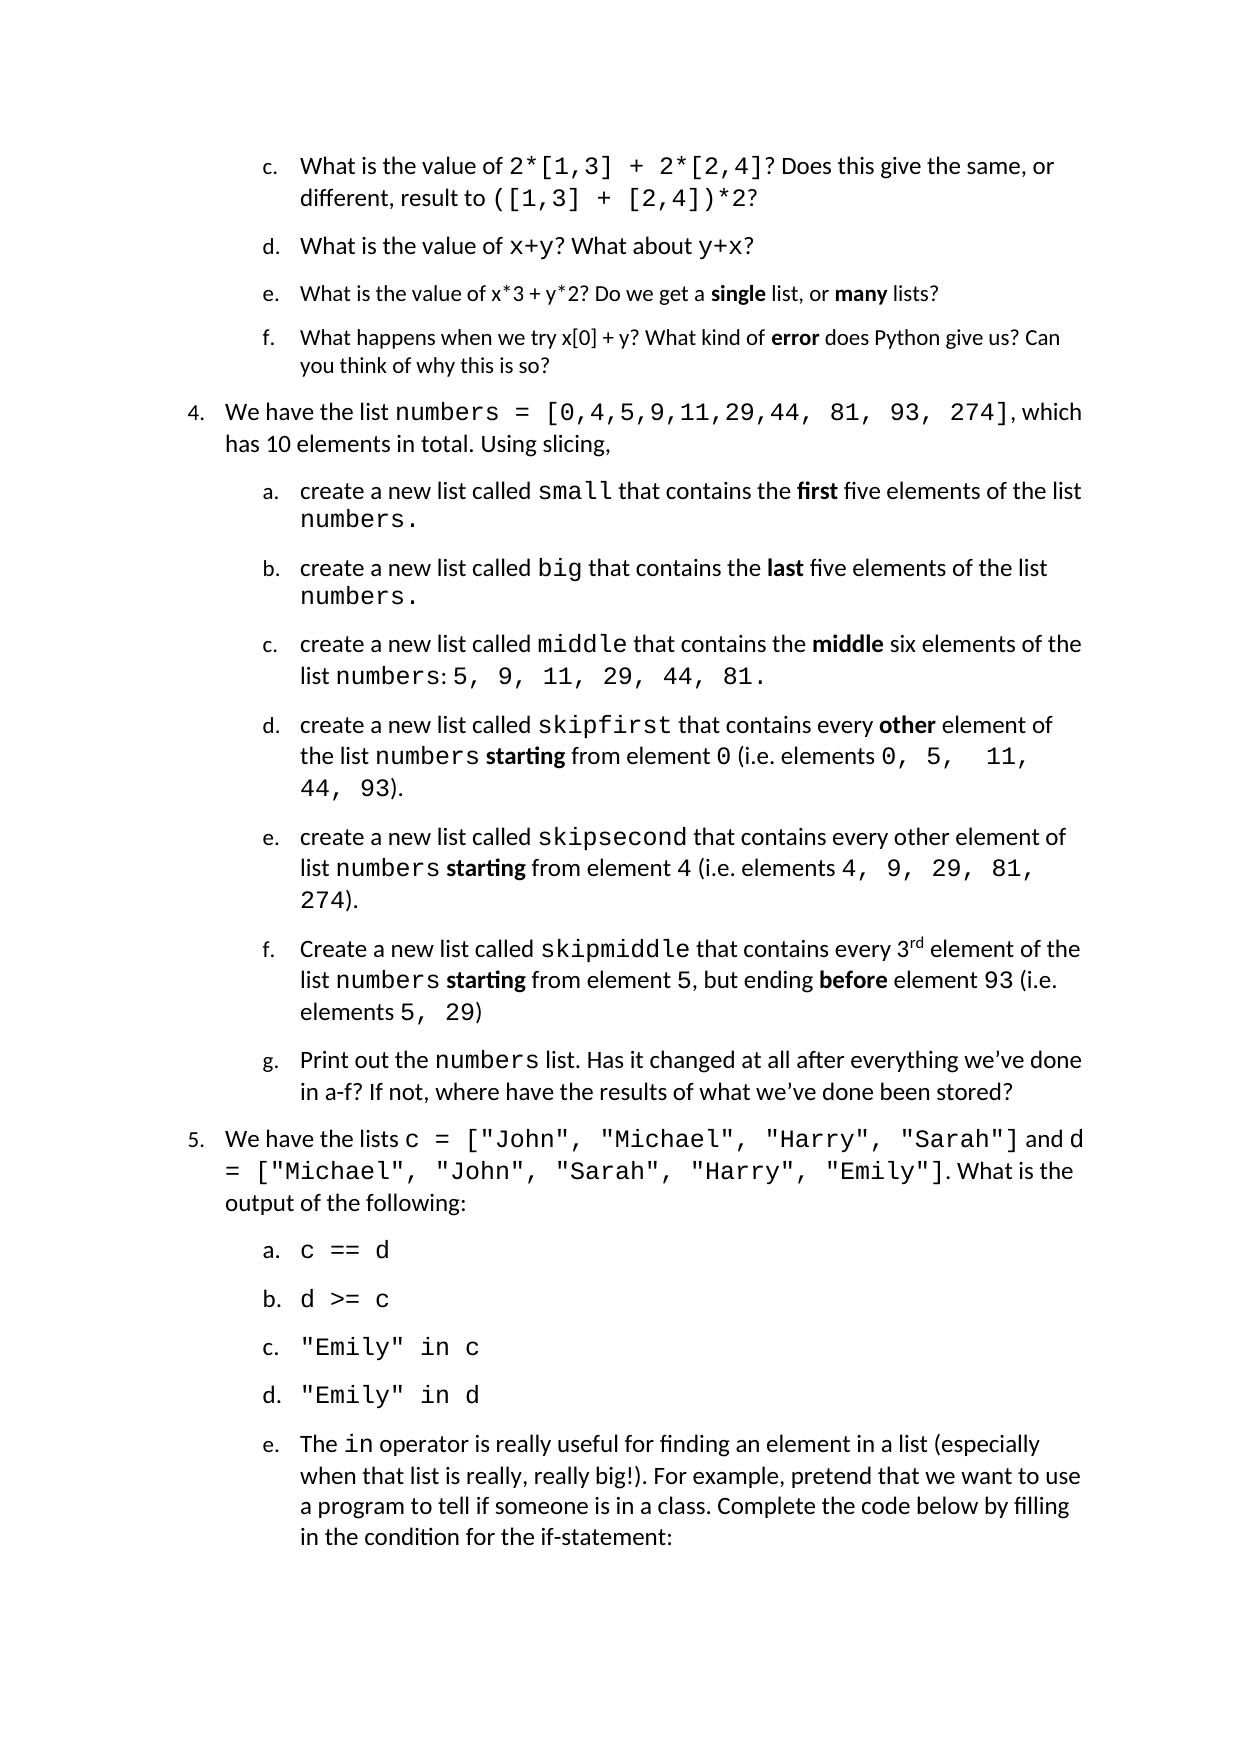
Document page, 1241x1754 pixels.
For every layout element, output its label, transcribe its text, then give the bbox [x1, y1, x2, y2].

list create a new list called middle that contains the middle six elements of the list numbers: 5, 9, 11, 29, 44, 81. [262, 628, 1090, 692]
list Create a new list called skipmiddle that contains every 3rd element of the list numbers starting from element 5, but ending before element 93 (i.e. elements 5, 29) [262, 933, 1090, 1028]
list create a new list called skipfirst that contains every other element of the list numbers starting from element 0 (i.e. elements 0, 5, 11, 44, 93). [262, 709, 1090, 804]
list What happens when we try x[0] + y? What kind of error does Python give us? Can you think of why this is so? [262, 323, 1090, 379]
list What is the value of x*3 + y*2? Do we get a single list, or many lists? [262, 279, 1090, 307]
list create a new list called skipsecond that contains every other element of list numbers starting from element 4 (i.e. elements 4, 9, 29, 81, 274). [262, 821, 1090, 916]
list The in operator is really useful for finding an element in a list (especially when that list is really, really big!). For example, pretend that we want to use a program to tell if someone is in a class. Complete the code below by filling in the condition for the if-statement: [262, 1428, 1090, 1551]
list "Emily" in c [262, 1331, 1090, 1363]
list What is the value of 2*[1,3] + 2*[2,4]? Does this give the same, or different, result to ([1,3] + [2,4])*2? [262, 150, 1090, 213]
list "Emily" in d [262, 1380, 1090, 1411]
list create a new list called small that contains the first five elements of the list numbers. [262, 475, 1090, 535]
list c == d [262, 1234, 1090, 1266]
list What is the value of x+y? What about y+x? [262, 230, 1090, 262]
list Print out the numbers list. Has it changed at all after everything we’ve done in a-f? If not, where have the results of what we’ve done been stored? [262, 1045, 1090, 1107]
list We have the lists c = ["John", "Michael", "Harry", "Sarah"] and d = ["Michael", "John", "Sarah", "Harry", "Emily"]. What is the output of the following: [187, 1124, 1090, 1218]
list We have the list numbers = [0,4,5,9,11,29,44, 81, 93, 274], which has 10 elements in total. Using slicing, [187, 396, 1090, 458]
list create a new list called big that contains the last five elements of the list numbers. [262, 552, 1090, 612]
list d >= c [262, 1283, 1090, 1314]
